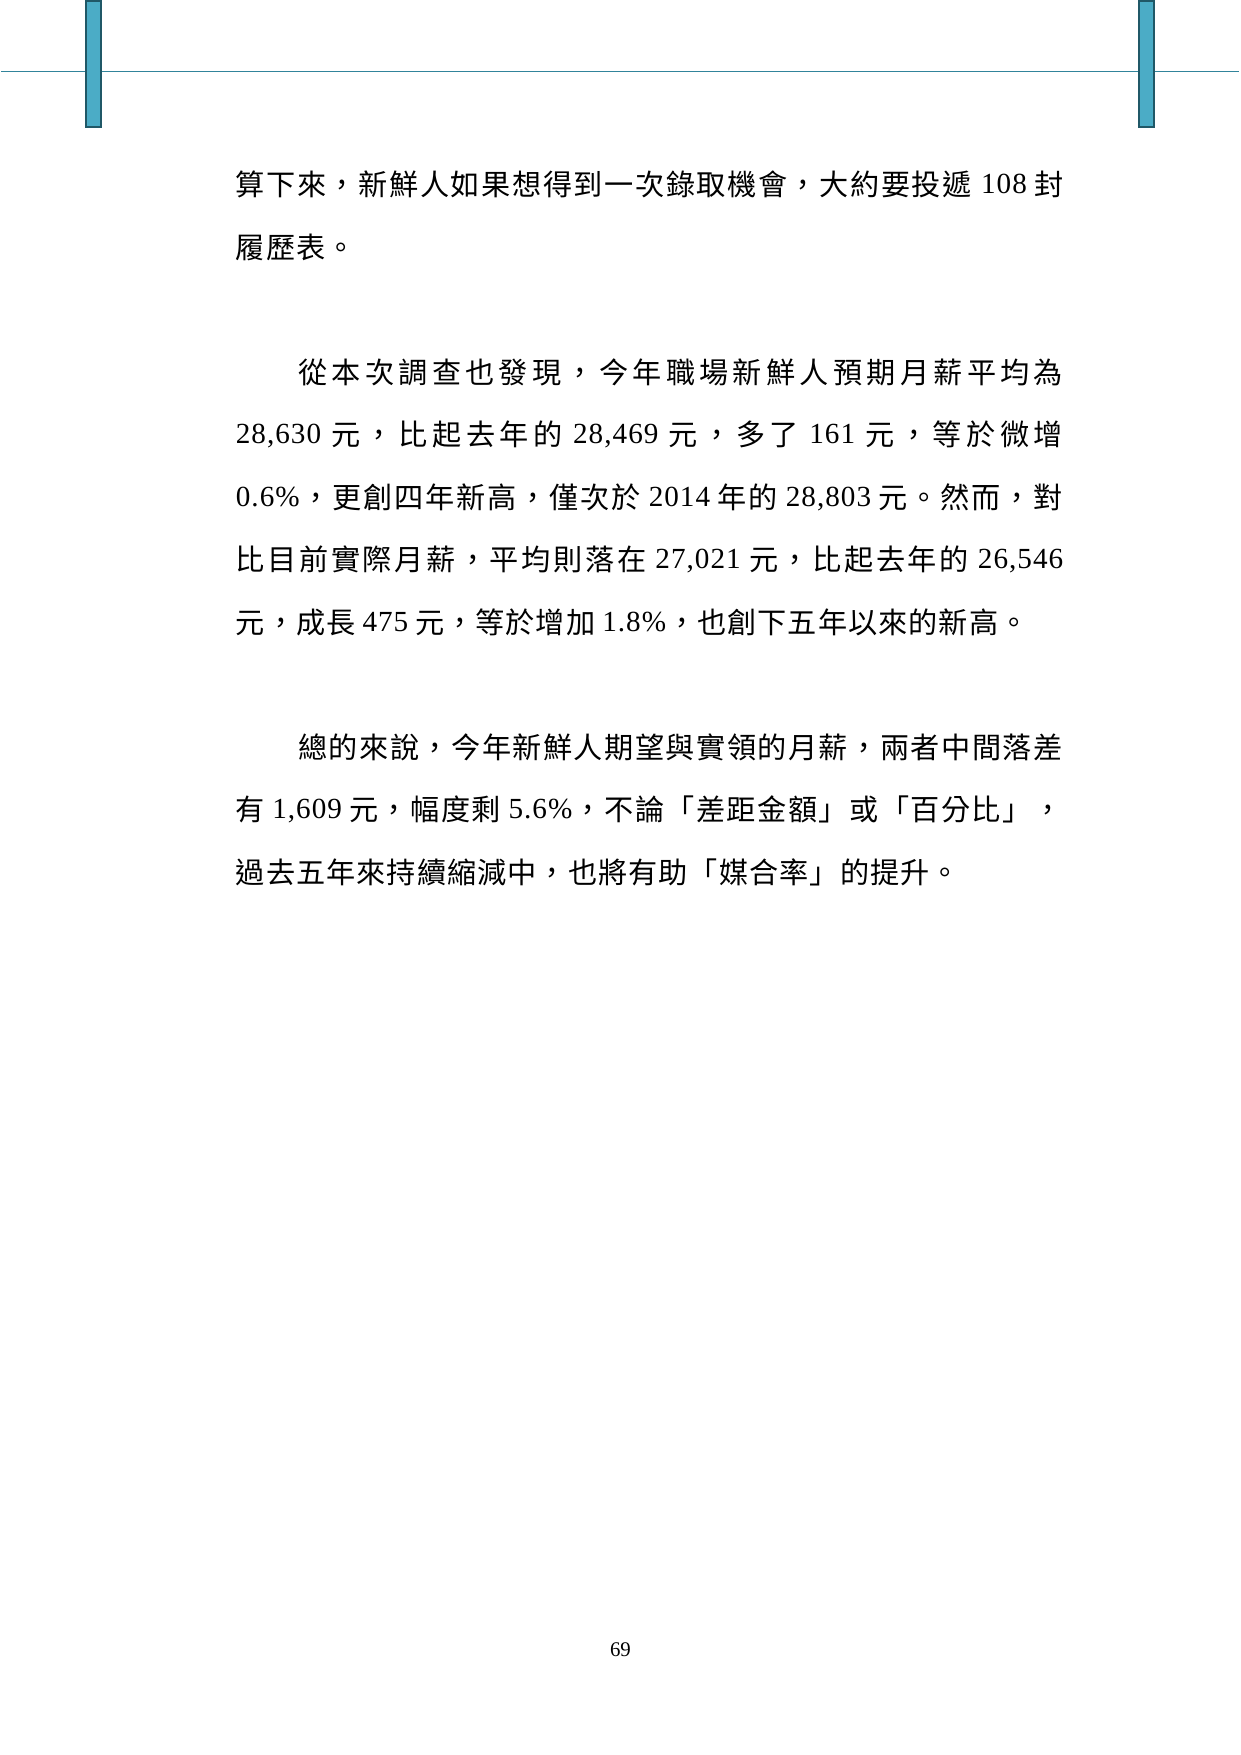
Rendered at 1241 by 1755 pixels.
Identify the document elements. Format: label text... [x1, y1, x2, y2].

text 算下來，新鮮人如果想得到一次錄取機會，大約要投遞108封履歷表。 [236, 141, 1063, 266]
text 總的來說，今年新鮮人期望與實領的月薪，兩者中間落差有1,609元，幅度剩5.6%，不論「差距金額」或「百分比」，過去五年來持續縮減中，也將有助「媒合率」的提升。 [236, 704, 1063, 891]
text 從本次調查也發現，今年職場新鮮人預期月薪平均為28,630元，比起去年的28,469元，多了161元，等於微增0.6%，更創四年新高，僅次於2014年的28,803元。然而，對比目前實際月薪，平均則落在27,021元，比起去年的26,546元，成長475元，等於增加1.8%，也創下五年以來的新高。 [236, 329, 1063, 641]
